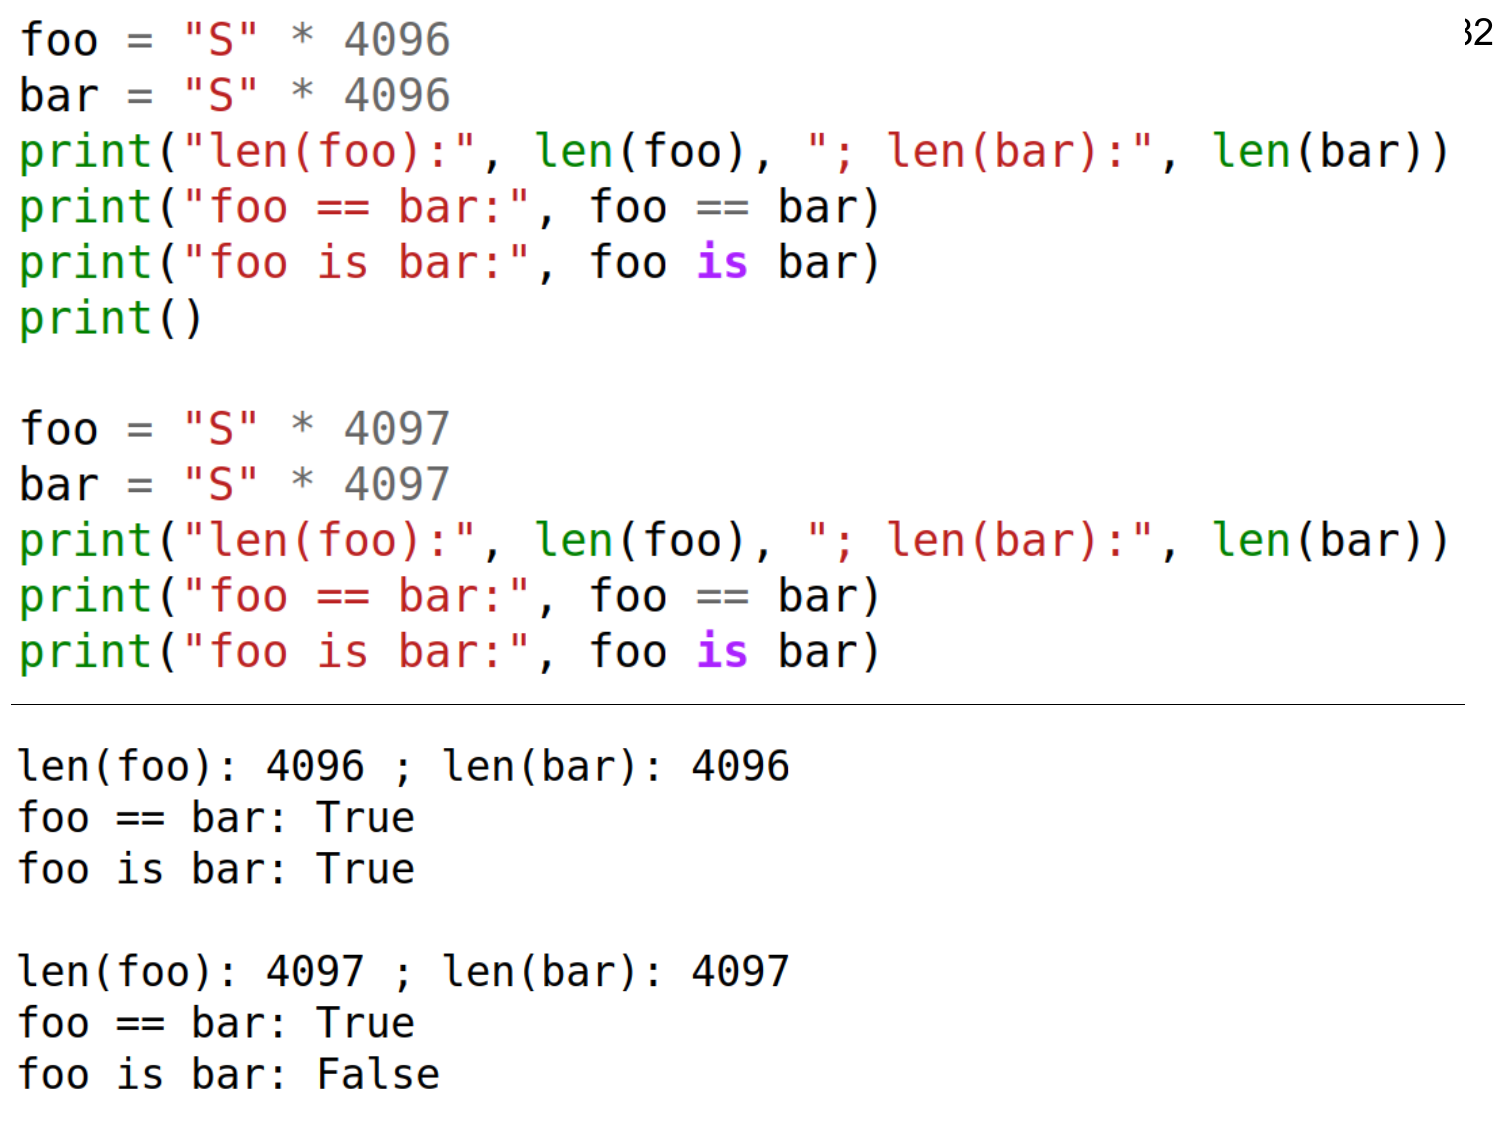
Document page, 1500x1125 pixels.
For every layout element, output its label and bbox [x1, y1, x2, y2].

picture [11, 7, 1465, 693]
picture [5, 732, 812, 1114]
